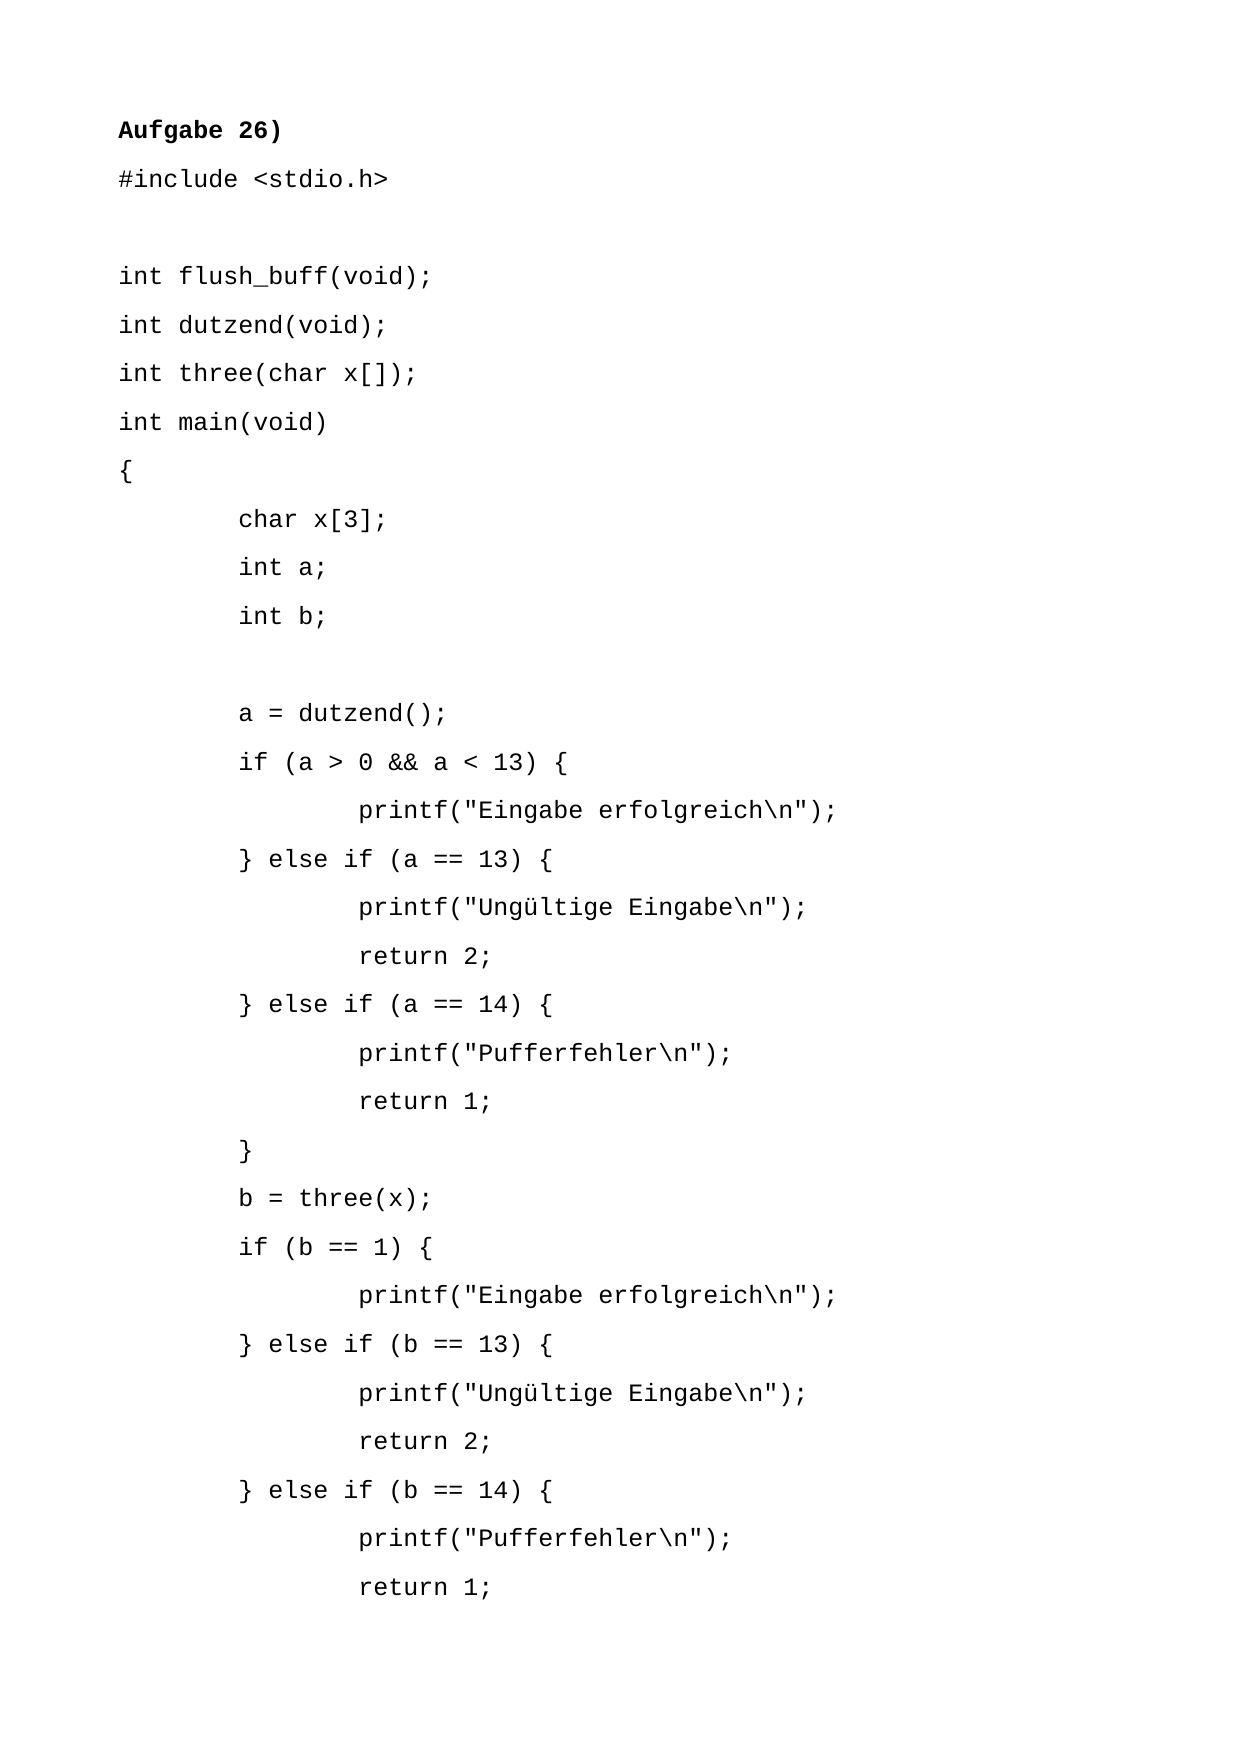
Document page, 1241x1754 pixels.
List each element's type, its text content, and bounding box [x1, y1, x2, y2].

text int b; [118, 603, 1122, 632]
text printf("Pufferfehler\n"); [118, 1040, 1122, 1069]
text int flush_buff(void); [118, 264, 1122, 292]
text return 2; [118, 1429, 1122, 1457]
text return 1; [118, 1089, 1122, 1117]
text } else if (b == 14) { [118, 1477, 1122, 1506]
text printf("Ungültige Eingabe\n"); [118, 1380, 1122, 1408]
text #include <stdio.h> [118, 167, 1122, 195]
text printf("Ungültige Eingabe\n"); [118, 895, 1122, 923]
text int a; [118, 555, 1122, 583]
text } else if (a == 13) { [118, 846, 1122, 874]
text if (b == 1) { [118, 1234, 1122, 1263]
text b = three(x); [118, 1186, 1122, 1214]
text printf("Eingabe erfolgreich\n"); [118, 1283, 1122, 1311]
text } else if (a == 14) { [118, 992, 1122, 1020]
text return 2; [118, 943, 1122, 972]
text printf("Eingabe erfolgreich\n"); [118, 798, 1122, 826]
text int dutzend(void); [118, 312, 1122, 341]
text if (a > 0 && a < 13) { [118, 749, 1122, 777]
text return 1; [118, 1574, 1122, 1603]
text { [118, 458, 1122, 486]
text a = dutzend(); [118, 701, 1122, 729]
text } [118, 1137, 1122, 1166]
text int main(void) [118, 409, 1122, 438]
text int three(char x[]); [118, 361, 1122, 389]
text } else if (b == 13) { [118, 1332, 1122, 1360]
text printf("Pufferfehler\n"); [118, 1526, 1122, 1554]
text Aufgabe 26) [118, 118, 1122, 146]
text char x[3]; [118, 506, 1122, 535]
